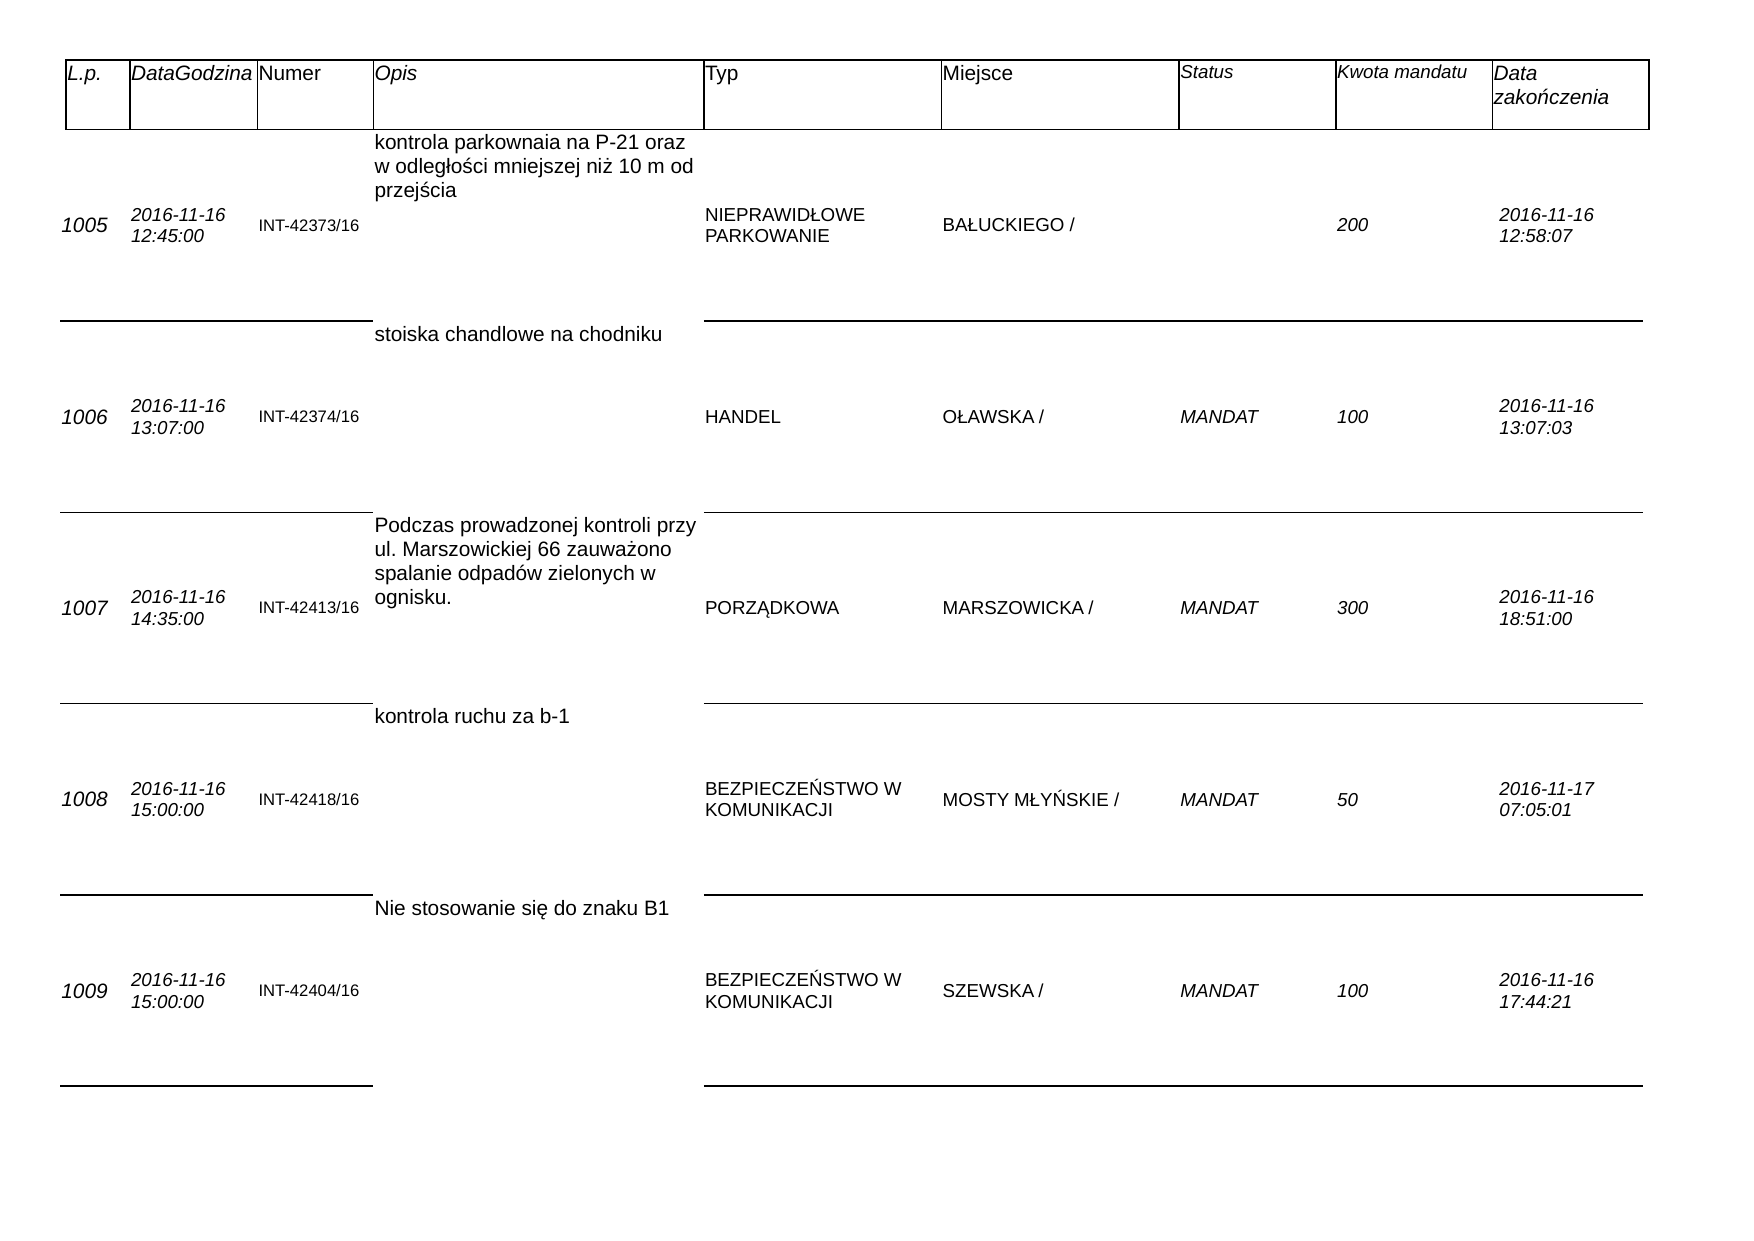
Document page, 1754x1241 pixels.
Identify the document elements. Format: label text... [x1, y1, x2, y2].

table_cell 2016-11-17 07:05:01 [1498, 704, 1643, 894]
table_cell 2016-11-16 14:35:00 [130, 513, 257, 703]
table_cell kontrola ruchu za b-1 [373, 703, 704, 894]
table_header Miejsce [942, 61, 1178, 129]
table_cell 2016-11-16 12:45:00 [130, 130, 257, 320]
table_cell MARSZOWICKA / [941, 513, 1179, 703]
table_cell stoiska chandlowe na chodniku [373, 320, 704, 511]
table_header Data zakończenia [1493, 61, 1648, 129]
table_header Typ [705, 61, 941, 129]
table_cell MANDAT [1179, 322, 1336, 511]
table_cell 2016-11-16 13:07:00 [130, 322, 257, 511]
table_cell 100 [1336, 322, 1498, 511]
table_cell 50 [1336, 704, 1498, 894]
table_header Opis [374, 61, 703, 129]
table_cell INT-42413/16 [257, 513, 373, 703]
table_cell [1643, 320, 1649, 511]
table_header DataGodzina [131, 61, 257, 129]
table_cell 1007 [60, 513, 130, 703]
table_cell BEZPIECZEŃSTWO W KOMUNIKACJI [704, 704, 941, 894]
table_cell 2016-11-16 13:07:03 [1498, 322, 1643, 511]
table_cell MANDAT [1179, 513, 1336, 703]
table_cell MANDAT [1179, 896, 1336, 1085]
table_cell 2016-11-16 18:51:00 [1498, 513, 1643, 703]
table_cell PORZĄDKOWA [704, 513, 941, 703]
table_cell 300 [1336, 513, 1498, 703]
table_cell 1009 [60, 896, 130, 1085]
table_cell 100 [1336, 896, 1498, 1085]
table_cell [1643, 703, 1649, 894]
table_cell 2016-11-16 12:58:07 [1498, 130, 1643, 320]
table_cell Nie stosowanie się do znaku B1 [373, 894, 704, 1085]
table_cell INT-42404/16 [257, 896, 373, 1085]
table_cell INT-42374/16 [257, 322, 373, 511]
table_cell HANDEL [704, 322, 941, 511]
table_cell INT-42373/16 [257, 130, 373, 320]
table_cell NIEPRAWIDŁOWE PARKOWANIE [704, 130, 941, 320]
table_cell MANDAT [1179, 704, 1336, 894]
table_cell 1006 [60, 322, 130, 511]
table_cell 2016-11-16 17:44:21 [1498, 896, 1643, 1085]
table_cell Podczas prowadzonej kontroli przy ul. Marszowickiej 66 zauważono spalanie odpadów zielonych w ognisku. [373, 511, 704, 703]
table_header Kwota mandatu [1337, 61, 1492, 129]
table_cell 1005 [60, 129, 130, 320]
table_header L.p. [67, 61, 129, 129]
table_header Status [1180, 61, 1335, 129]
table_cell 1008 [60, 704, 130, 894]
table_cell kontrola parkownaia na P-21 oraz w odległości mniejszej niż 10 m od przejścia [373, 130, 704, 320]
table_cell SZEWSKA / [941, 896, 1179, 1085]
table_cell OŁAWSKA / [941, 322, 1179, 511]
table_cell BEZPIECZEŃSTWO W KOMUNIKACJI [704, 896, 941, 1085]
table_cell BAŁUCKIEGO / [941, 130, 1179, 320]
table_cell [1643, 511, 1649, 703]
table_cell 200 [1336, 130, 1498, 320]
table_cell [1643, 130, 1649, 320]
table_cell INT-42418/16 [257, 704, 373, 894]
table_cell [1179, 130, 1336, 320]
table_cell 2016-11-16 15:00:00 [130, 704, 257, 894]
table_cell [1643, 894, 1649, 1085]
table_cell 2016-11-16 15:00:00 [130, 896, 257, 1085]
table_cell MOSTY MŁYŃSKIE / [941, 704, 1179, 894]
table_header [60, 59, 65, 129]
table_header Numer [258, 61, 373, 129]
